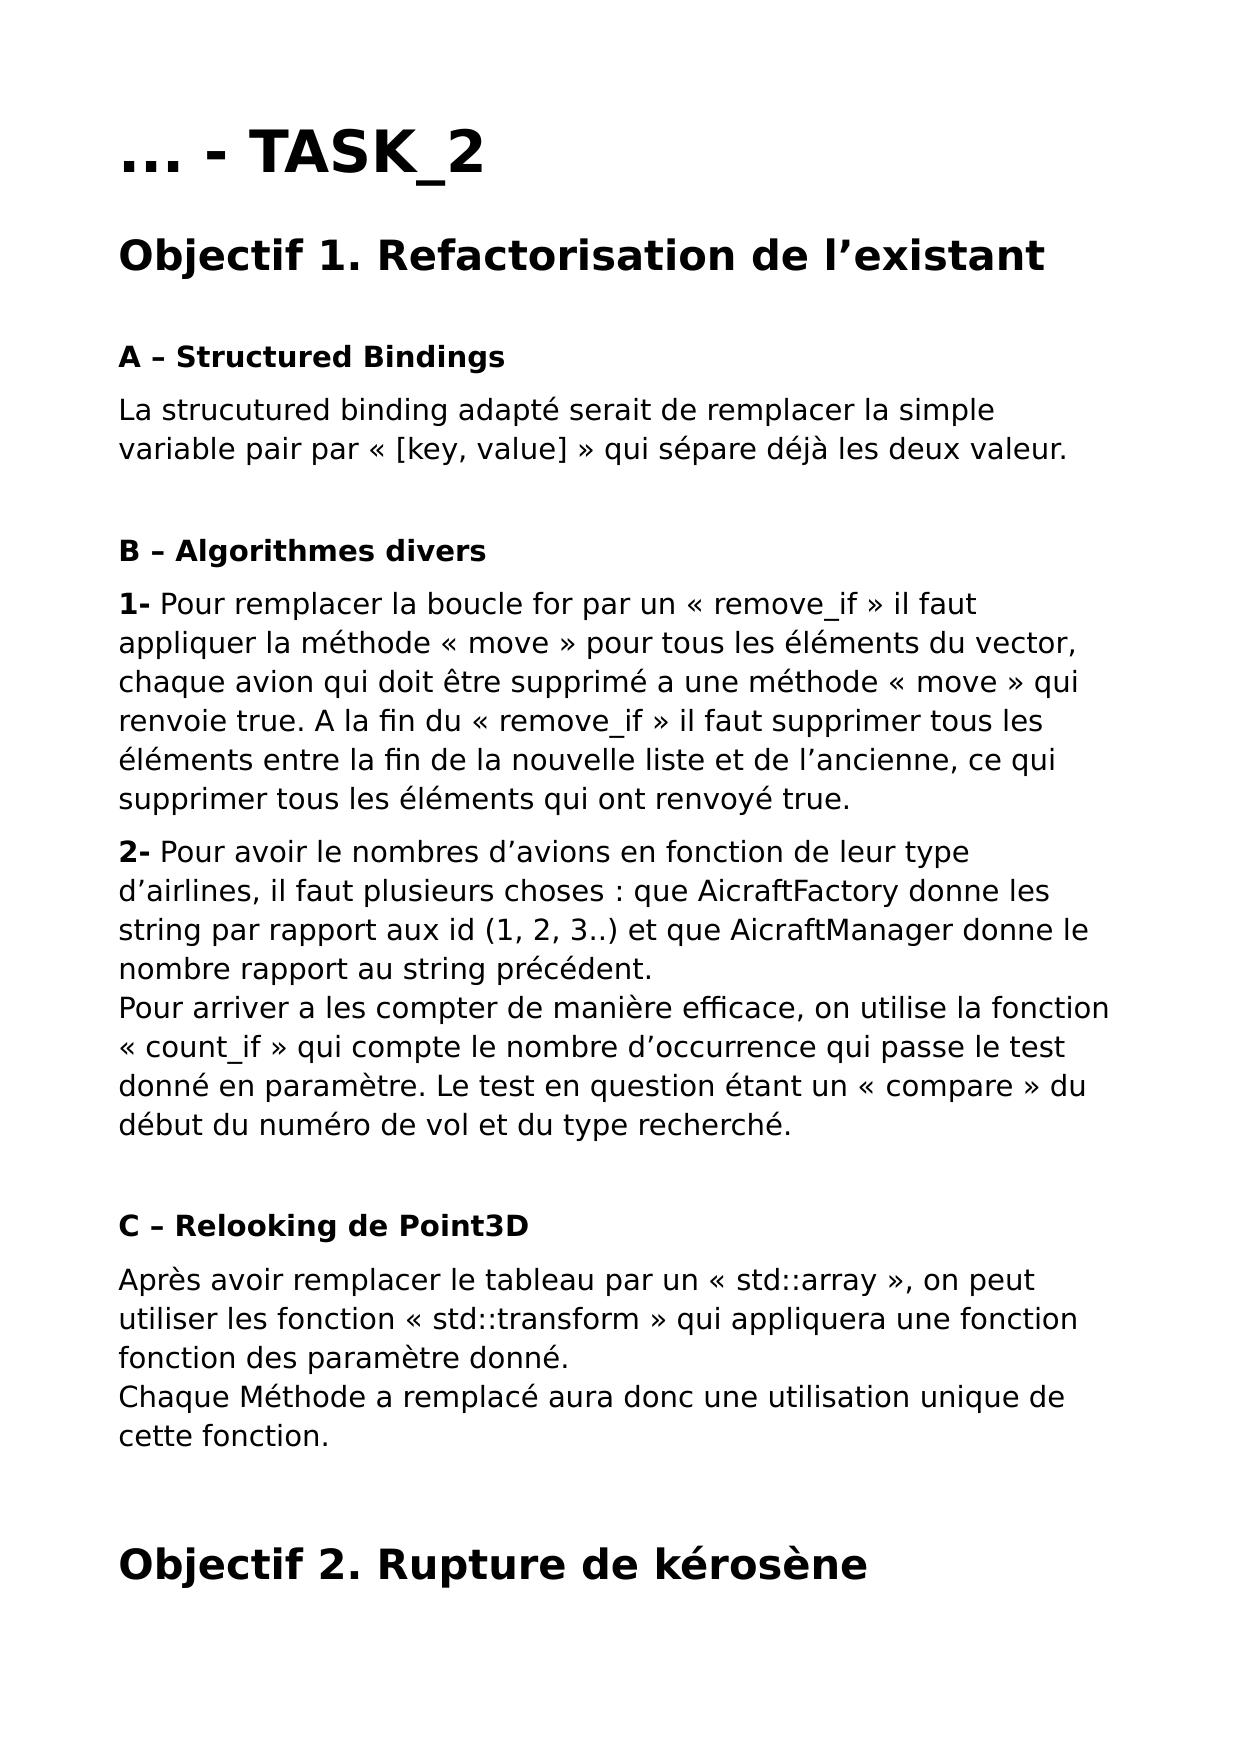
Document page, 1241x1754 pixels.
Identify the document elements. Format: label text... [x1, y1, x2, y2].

text 1- Pour remplacer la boucle for par un « remove_if » il faut appliquer la méthode « move » pour tous les éléments du vector, chaque avion qui doit être supprimé a une méthode « move » qui renvoie true. A la fin du « remove_if » il faut supprimer tous les éléments entre la fin de la nouvelle liste et de l’ancienne, ce qui supprimer tous les éléments qui ont renvoyé true. [118, 587, 1122, 816]
text B – Algorithmes divers [118, 534, 1122, 568]
text 2- Pour avoir le nombres d’avions en fonction de leur type d’airlines, il faut plusieurs choses : que AicraftFactory donne les string par rapport aux id (1, 2, 3..) et que AicraftManager donne le nombre rapport au string précédent. Pour arriver a les compter de manière efficace, on utilise la fonction « count_if » qui compte le nombre d’occurrence qui passe le test donné en paramètre. Le test en question étant un « compare » du début du numéro de vol et du type recherché. [118, 836, 1122, 1142]
text La strucutured binding adapté serait de remplacer la simple variable pair par « [key, value] » qui sépare déjà les deux valeur. [118, 394, 1122, 467]
text C – Relooking de Point3D [118, 1209, 1122, 1243]
text Après avoir remplacer le tableau par un « std::array », on peut utiliser les fonction « std::transform » qui appliquera une fonction fonction des paramètre donné. Chaque Méthode a remplacé aura donc une utilisation unique de cette fonction. [118, 1263, 1122, 1453]
subtitle Objectif 2. Rupture de kérosène [118, 1541, 1122, 1589]
subtitle Objectif 1. Refactorisation de l’existant [118, 232, 1122, 280]
text A – Structured Bindings [118, 340, 1122, 374]
text ... - TASK_2 [118, 118, 1122, 186]
